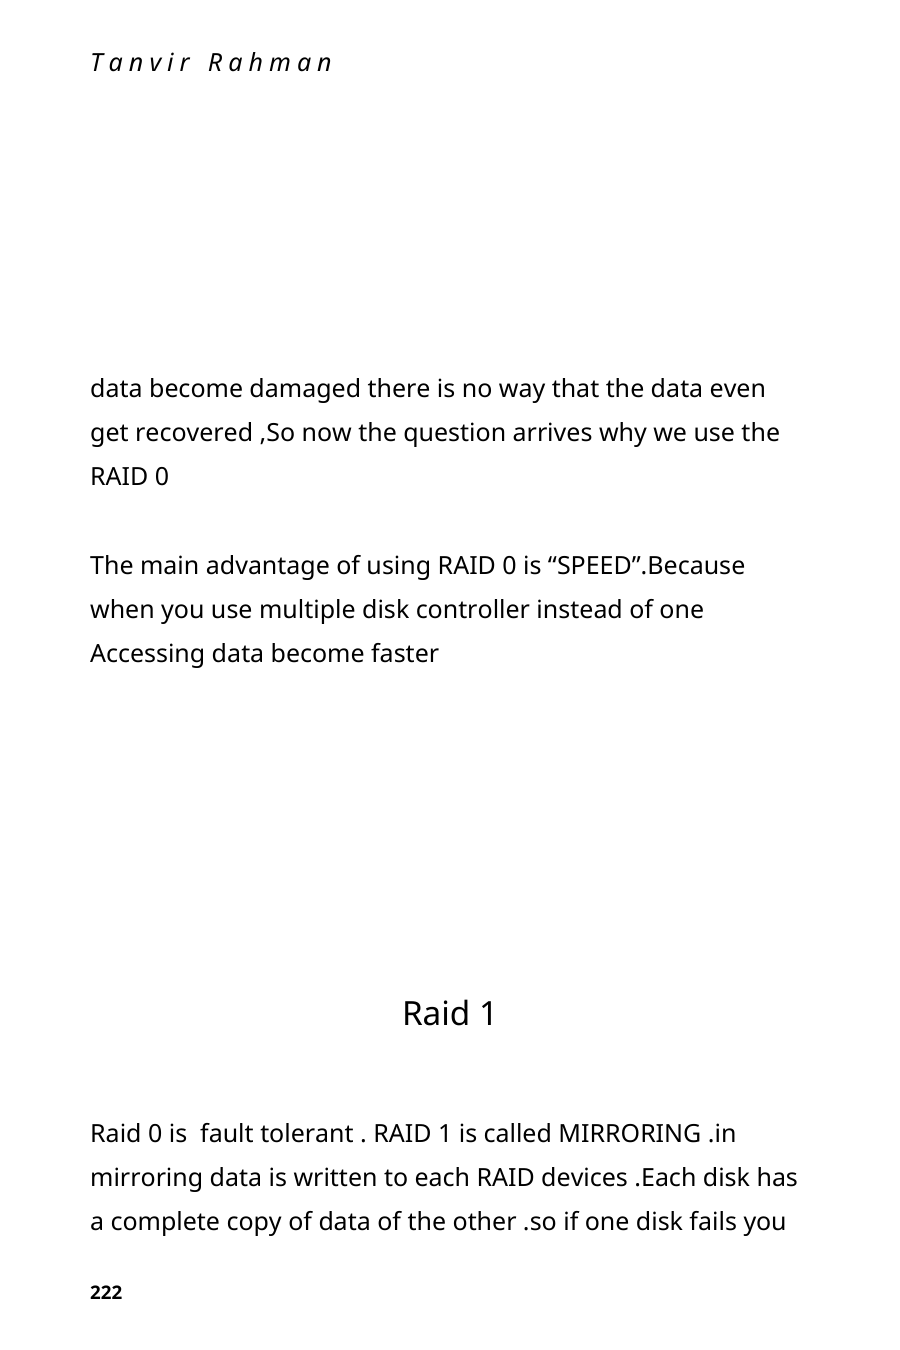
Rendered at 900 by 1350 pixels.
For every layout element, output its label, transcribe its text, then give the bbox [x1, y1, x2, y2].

text data become damaged there is no way that the data even get recovered ,So now the question arrives why we use the RAID 0 [90, 370, 810, 493]
text Raid 1 [90, 990, 810, 1035]
text Raid 0 is fault tolerant . RAID 1 is called MIRRORING .in mirroring data is written to each RAID devices .Each disk has a complete copy of data of the other .so if one disk fails you [90, 1115, 810, 1238]
text The main advantage of using RAID 0 is “SPEED”.Because when you use multiple disk controller instead of one Accessing data become faster [90, 547, 810, 670]
